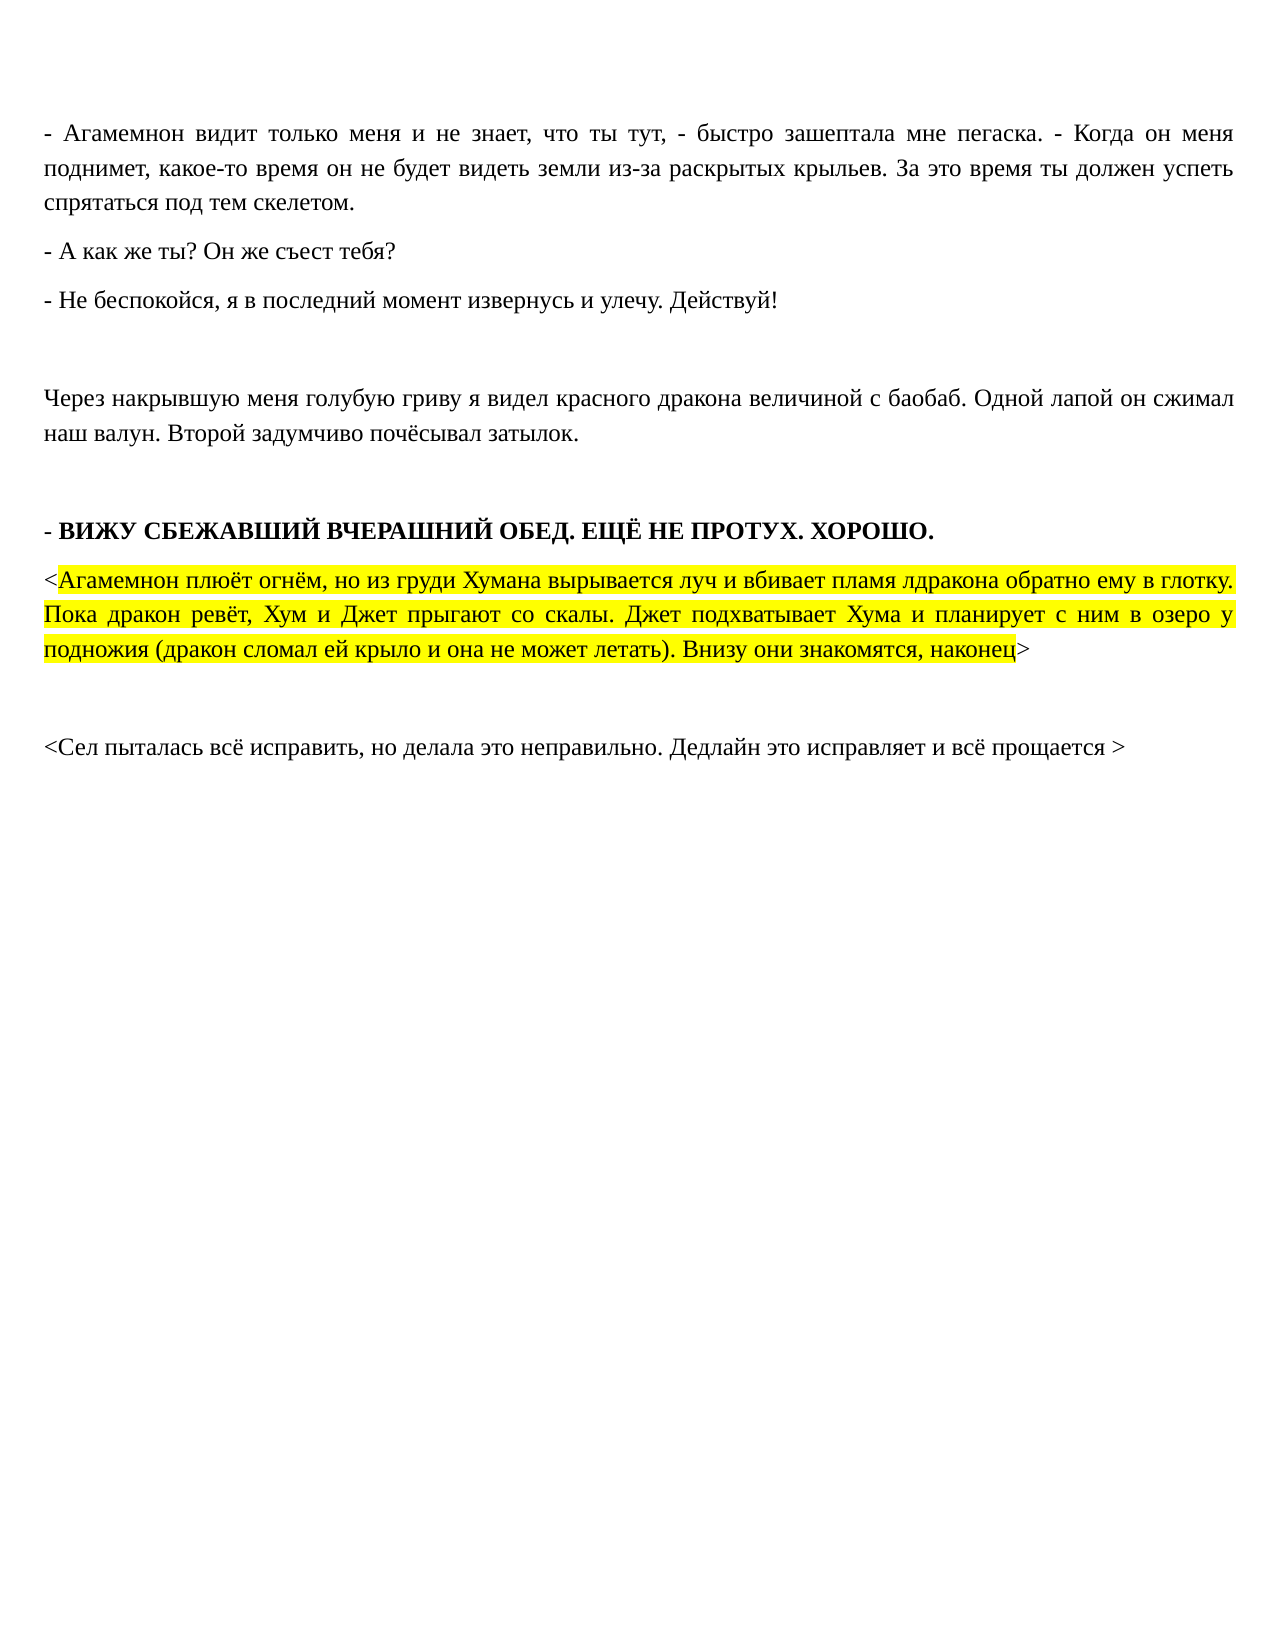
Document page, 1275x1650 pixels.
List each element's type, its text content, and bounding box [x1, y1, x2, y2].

text - Не беспокойся, я в последний момент извернусь и улечу. Действуй! [44, 285, 1236, 314]
text - Агамемнон видит только меня и не знает, что ты тут, - быстро зашептала мне пегаска. - Когда он меня поднимет, какое-то время он не будет видеть земли из-за раскрытых крыльев. За это время ты должен успеть спрятаться под тем скелетом. [44, 118, 1236, 216]
text <Сел пыталась всё исправить, но делала это неправильно. Дедлайн это исправляет и всё прощается > [44, 732, 1236, 761]
text <Агамемнон плюёт огнём, но из груди Хумана вырывается луч и вбивает пламя лдракона обратно ему в глотку. Пока дракон ревёт, Хум и Джет прыгают со скалы. Джет подхватывает Хума и планирует с ним в озеро у подножия (дракон сломал ей крыло и она не может летать). Внизу они знакомятся, наконец> [44, 565, 1236, 663]
text - ВИЖУ СБЕЖАВШИЙ ВЧЕРАШНИЙ ОБЕД. ЕЩЁ НЕ ПРОТУХ. ХОРОШО. [44, 516, 1236, 545]
text Через накрывшую меня голубую гриву я видел красного дракона величиной с баобаб. Одной лапой он сжимал наш валун. Второй задумчиво почёсывал затылок. [44, 383, 1236, 447]
text - А как же ты? Он же съест тебя? [44, 236, 1236, 265]
